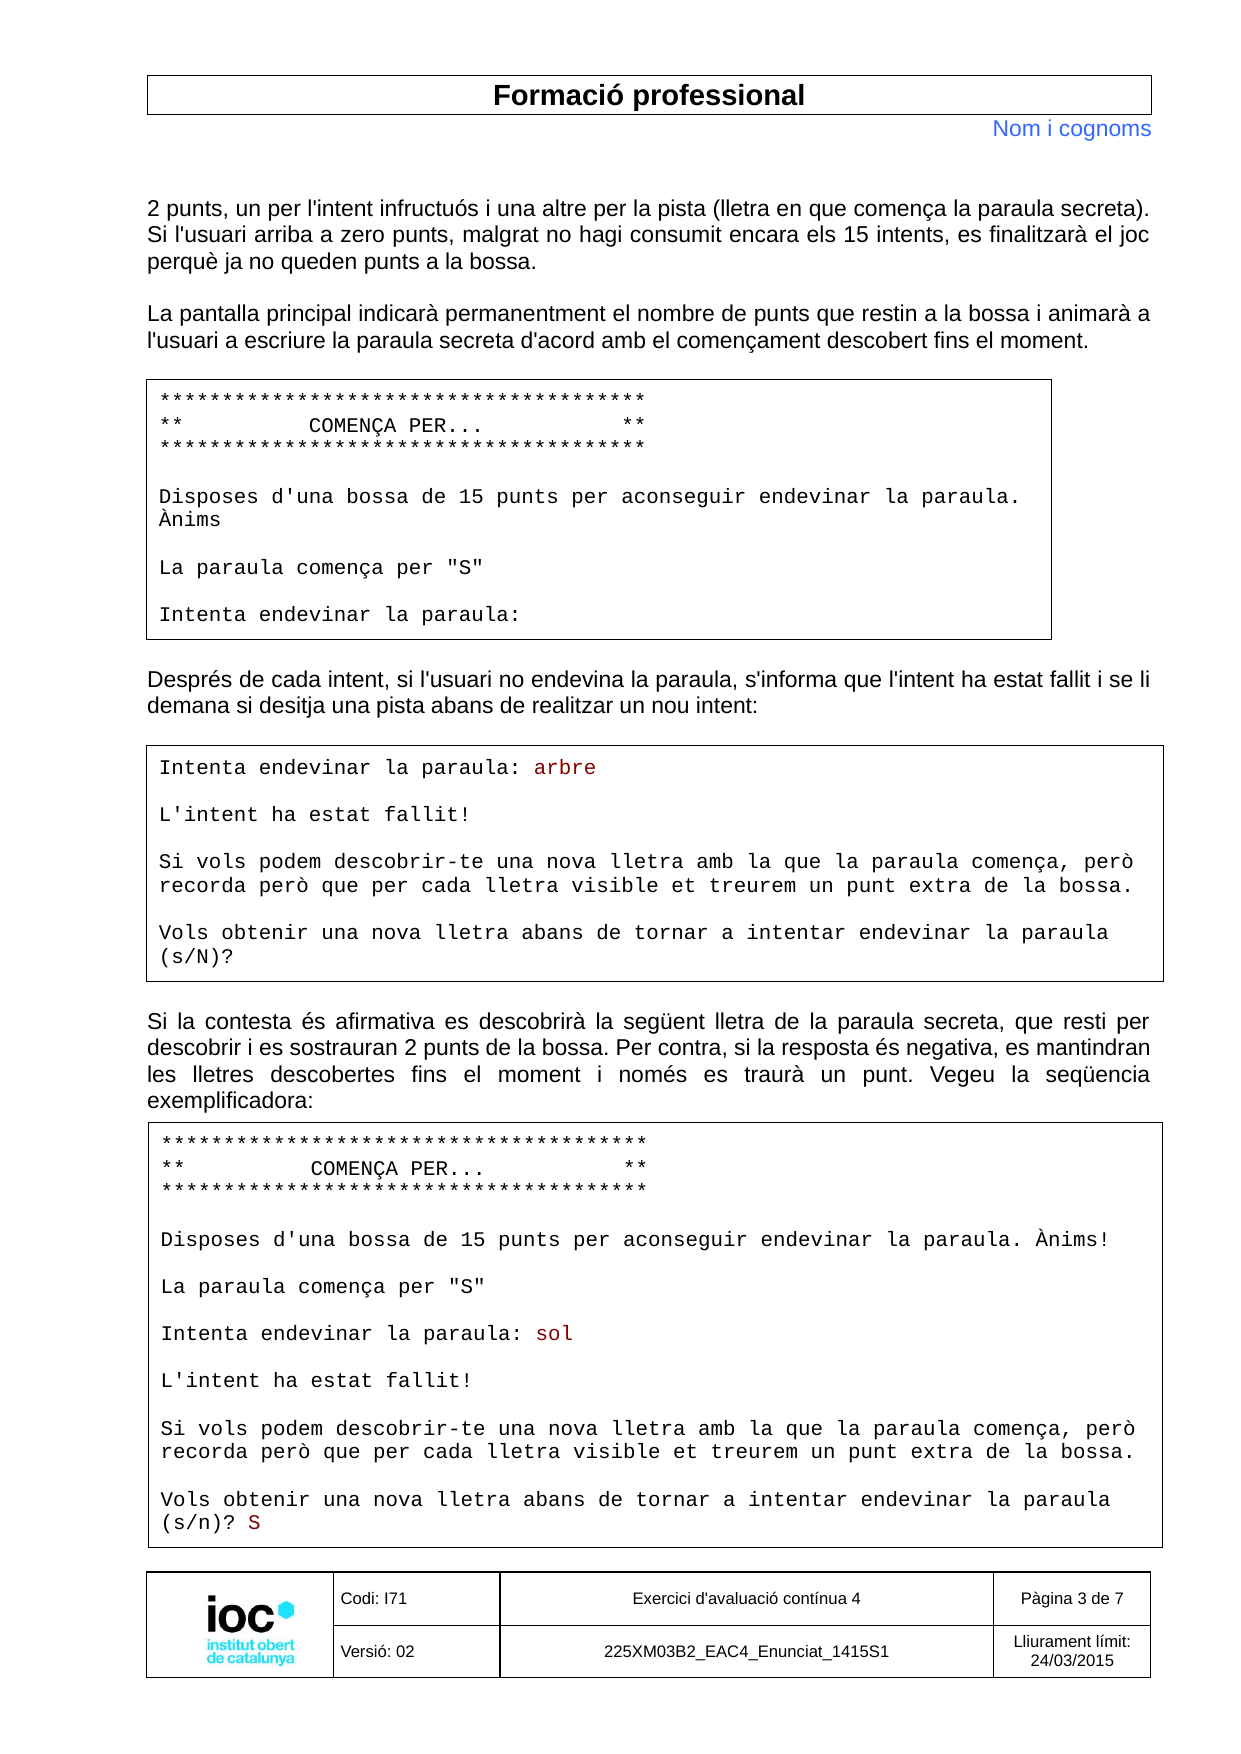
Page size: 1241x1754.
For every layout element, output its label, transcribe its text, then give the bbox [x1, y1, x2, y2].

picture [194, 1581, 308, 1677]
text Si la contesta és afirmativa es descobrirà la següent lletra de la paraula secreta, que resti per descobrir i es sostrauran 2 punts de la bossa. Per contra, si la resposta és negativa, es mantindran les lletres descobertes fins el moment i només es traurà un punt. Vegeu la seqüencia exemplificadora: [147, 1008, 1151, 1113]
text La pantalla principal indicarà permanentment el nombre de punts que restin a la bossa i animarà a l'usuari a escriure la paraula secreta d'acord amb el començament descobert fins el moment. [147, 300, 1151, 353]
text Després de cada intent, si l'usuari no endevina la paraula, s'informa que l'intent ha estat fallit i se li demana si desitja una pista abans de realitzar un nou intent: [147, 666, 1151, 719]
text 2 punts, un per l'intent infructuós i una altre per la pista (lletra en que comença la paraula secreta). Si l'usuari arriba a zero punts, malgrat no hagi consumit encara els 15 intents, es finalitzarà el joc perquè ja no queden punts a la bossa. [147, 195, 1151, 274]
